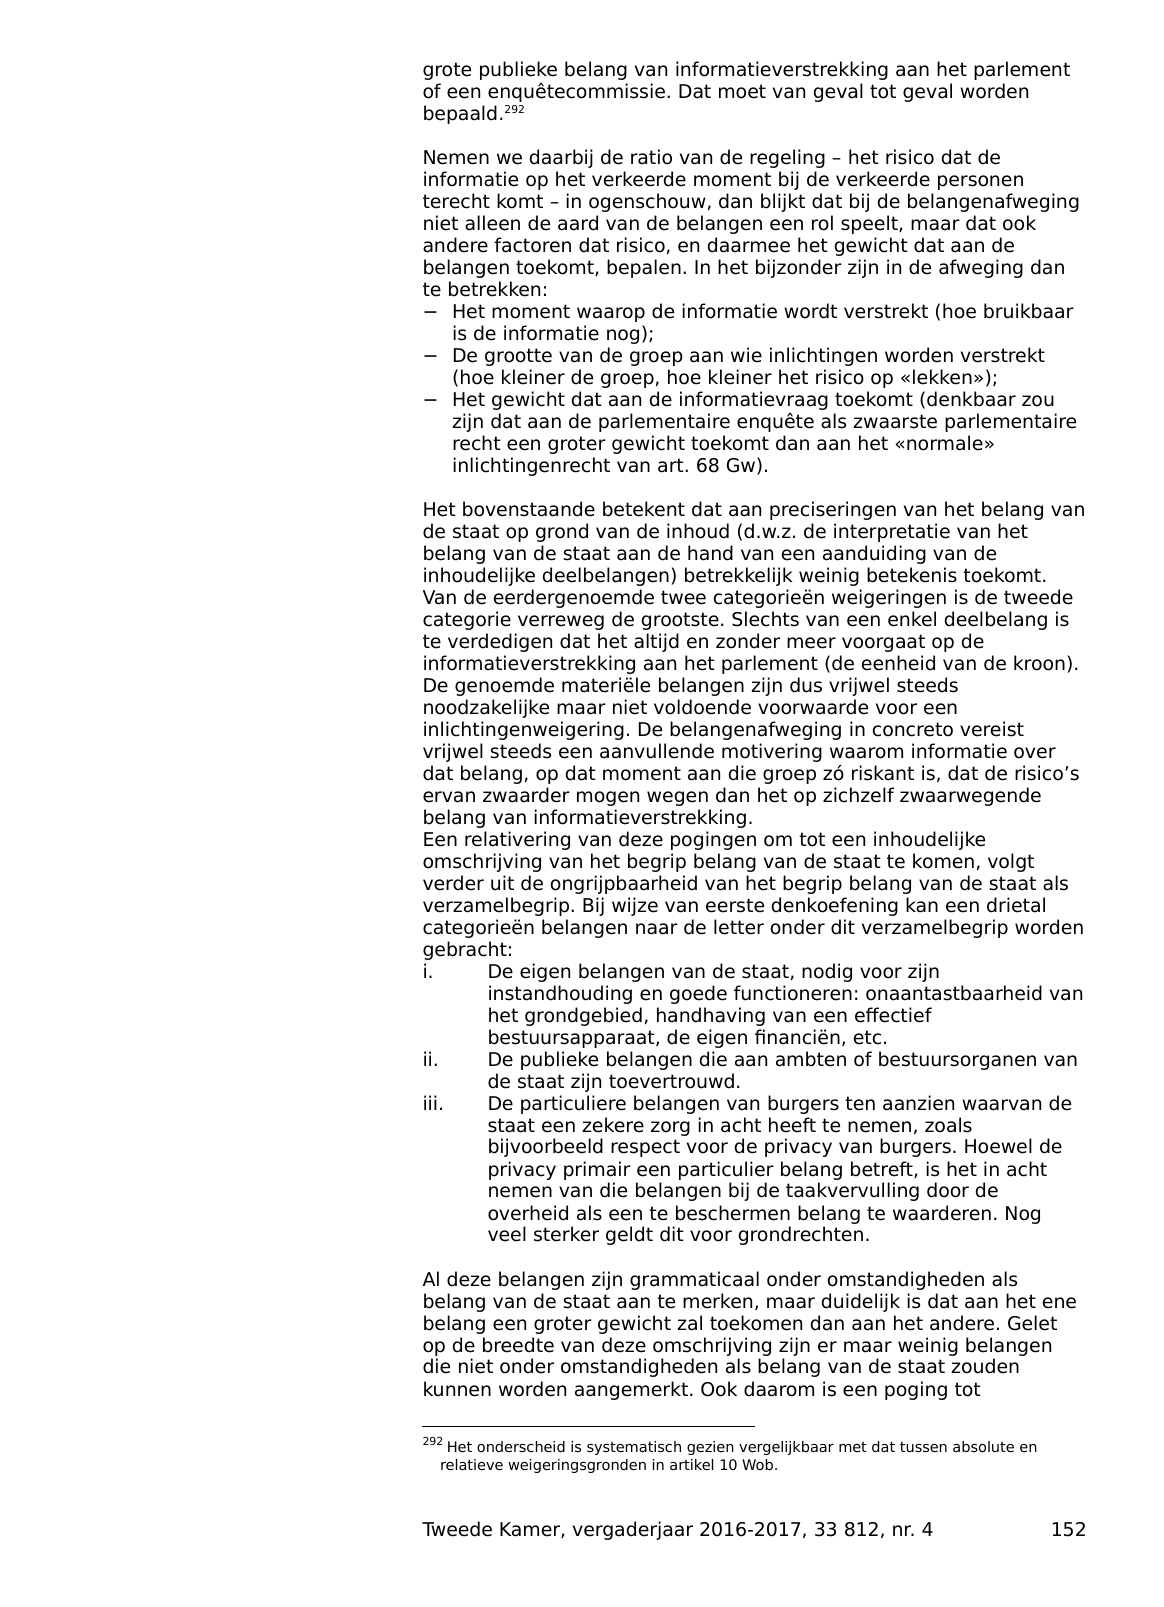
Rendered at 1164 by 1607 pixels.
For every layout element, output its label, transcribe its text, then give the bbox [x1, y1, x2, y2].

text − De grootte van de groep aan wie inlichtingen worden verstrekt (hoe kleiner de groep, hoe kleiner het risico op «lekken»); [422, 345, 1087, 389]
text Het onderscheid is systematisch gezien vergelijkbaar met dat tussen absolute en relatieve weigeringsgronden in artikel 10 Wob. [422, 1435, 1087, 1474]
text − Het gewicht dat aan de informatievraag toekomt (denkbaar zou zijn dat aan de parlementaire enquête als zwaarste parlementaire recht een groter gewicht toekomt dan aan het «normale» inlichtingenrecht van art. 68 Gw). [422, 389, 1087, 477]
text Nemen we daarbij de ratio van de regeling – het risico dat de informatie op het verkeerde moment bij de verkeerde personen terecht komt – in ogenschouw, dan blijkt dat bij de belangenafweging niet alleen de aard van de belangen een rol speelt, maar dat ook andere factoren dat risico, en daarmee het gewicht dat aan de belangen toekomt, bepalen. In het bijzonder zijn in de afweging dan te betrekken: [422, 147, 1087, 301]
text − Het moment waarop de informatie wordt verstrekt (hoe bruikbaar is de informatie nog); [422, 301, 1087, 345]
text Een relativering van deze pogingen om tot een inhoudelijke omschrijving van het begrip belang van de staat te komen, volgt verder uit de ongrijpbaarheid van het begrip belang van de staat als verzamelbegrip. Bij wijze van eerste denkoefening kan een drietal categorieën belangen naar de letter onder dit verzamelbegrip worden gebracht: [422, 829, 1087, 961]
text iii. De particuliere belangen van burgers ten aanzien waarvan de staat een zekere zorg in acht heeft te nemen, zoals bijvoorbeeld respect voor de privacy van burgers. Hoewel de privacy primair een particulier belang betreft, is het in acht nemen van die belangen bij de taakvervulling door de overheid als een te beschermen belang te waarderen. Nog veel sterker geldt dit voor grondrechten. [422, 1092, 1087, 1246]
text ii. De publieke belangen die aan ambten of bestuursorganen van de staat zijn toevertrouwd. [422, 1048, 1087, 1092]
text Al deze belangen zijn grammaticaal onder omstandigheden als belang van de staat aan te merken, maar duidelijk is dat aan het ene belang een groter gewicht zal toekomen dan aan het andere. Gelet op de breedte van deze omschrijving zijn er maar weinig belangen die niet onder omstandigheden als belang van de staat zouden kunnen worden aangemerkt. Ook daarom is een poging tot [422, 1268, 1087, 1400]
text grote publieke belang van informatieverstrekking aan het parlement of een enquêtecommissie. Dat moet van geval tot geval worden bepaald. [422, 59, 1087, 125]
text i. De eigen belangen van de staat, nodig voor zijn instandhouding en goede functioneren: onaantastbaarheid van het grondgebied, handhaving van een effectief bestuursapparaat, de eigen financiën, etc. [422, 961, 1087, 1048]
text Het bovenstaande betekent dat aan preciseringen van het belang van de staat op grond van de inhoud (d.w.z. de interpretatie van het belang van de staat aan de hand van een aanduiding van de inhoudelijke deelbelangen) betrekkelijk weinig betekenis toekomt. Van de eerdergenoemde twee categorieën weigeringen is de tweede categorie verreweg de grootste. Slechts van een enkel deelbelang is te verdedigen dat het altijd en zonder meer voorgaat op de informatieverstrekking aan het parlement (de eenheid van de kroon). De genoemde materiële belangen zijn dus vrijwel steeds noodzakelijke maar niet voldoende voorwaarde voor een inlichtingenweigering. De belangenafweging in concreto vereist vrijwel steeds een aanvullende motivering waarom informatie over dat belang, op dat moment aan die groep zó riskant is, dat de risico’s ervan zwaarder mogen wegen dan het op zichzelf zwaarwegende belang van informatieverstrekking. [422, 499, 1087, 829]
